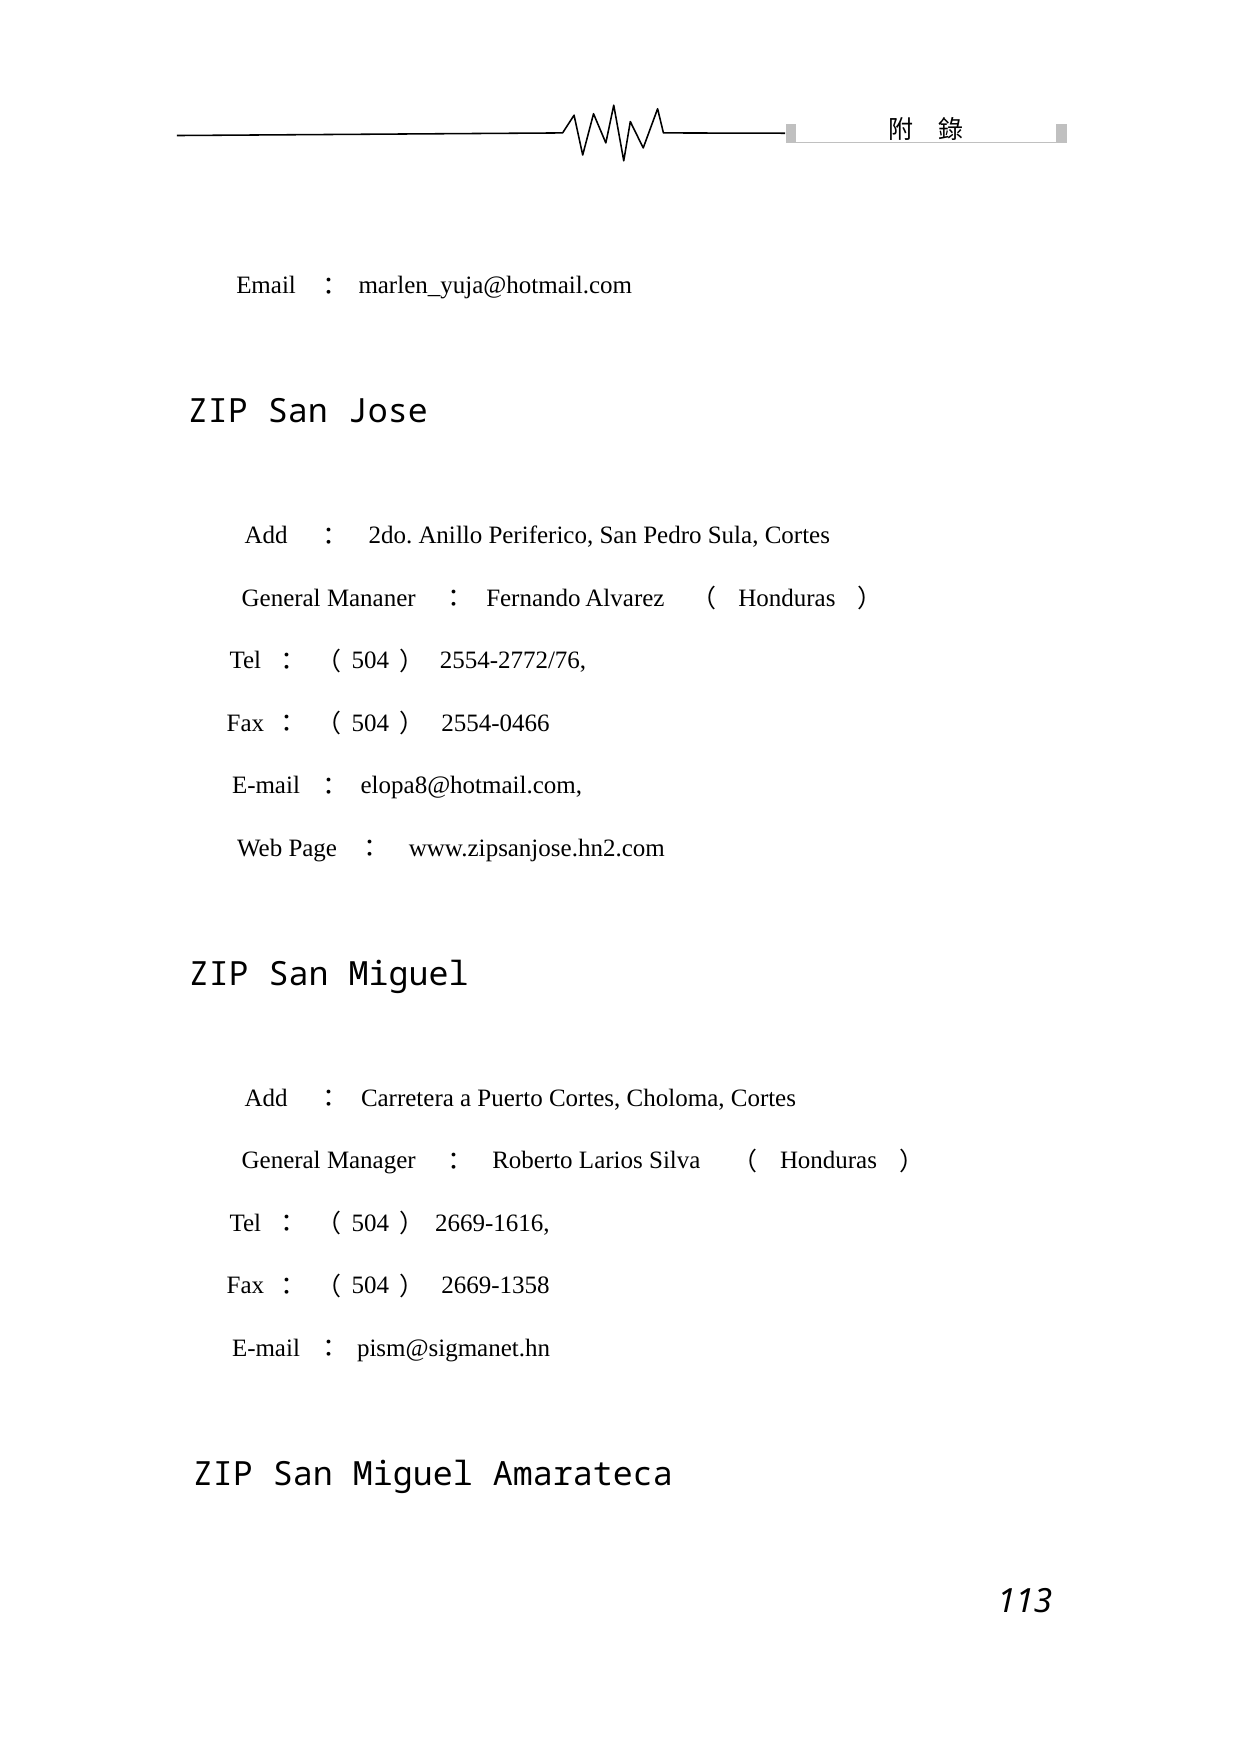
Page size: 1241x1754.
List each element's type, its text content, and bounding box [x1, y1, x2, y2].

text Email：marlen_yuja@hotmail.com [207, 243, 1058, 305]
text Fax：（504）2554-0466 [207, 680, 1058, 743]
text Tel：（504）2669-1616, [207, 1180, 1058, 1243]
text E-mail：elopa8@hotmail.com, [207, 743, 1058, 805]
text General Manager：Roberto Larios Silva （Honduras） [207, 1118, 1058, 1180]
text Add：Carretera a Puerto Cortes, Choloma, Cortes [207, 1055, 1058, 1118]
text ZIP San Miguel Amarateca [183, 1430, 1058, 1493]
text General Mananer：Fernando Alvarez （Honduras） [207, 555, 1058, 618]
text Add：2do. Anillo Periferico, San Pedro Sula, Cortes [207, 493, 1058, 555]
text Fax：（504）2669-1358 [207, 1243, 1058, 1305]
text ZIP San Miguel [183, 930, 1058, 993]
text E-mail：pism@sigmanet.hn [207, 1305, 1058, 1368]
text Web Page：www.zipsanjose.hn2.com [207, 805, 1058, 868]
text ZIP San Jose [183, 368, 1058, 430]
text Tel：（504）2554-2772/76, [207, 618, 1058, 680]
